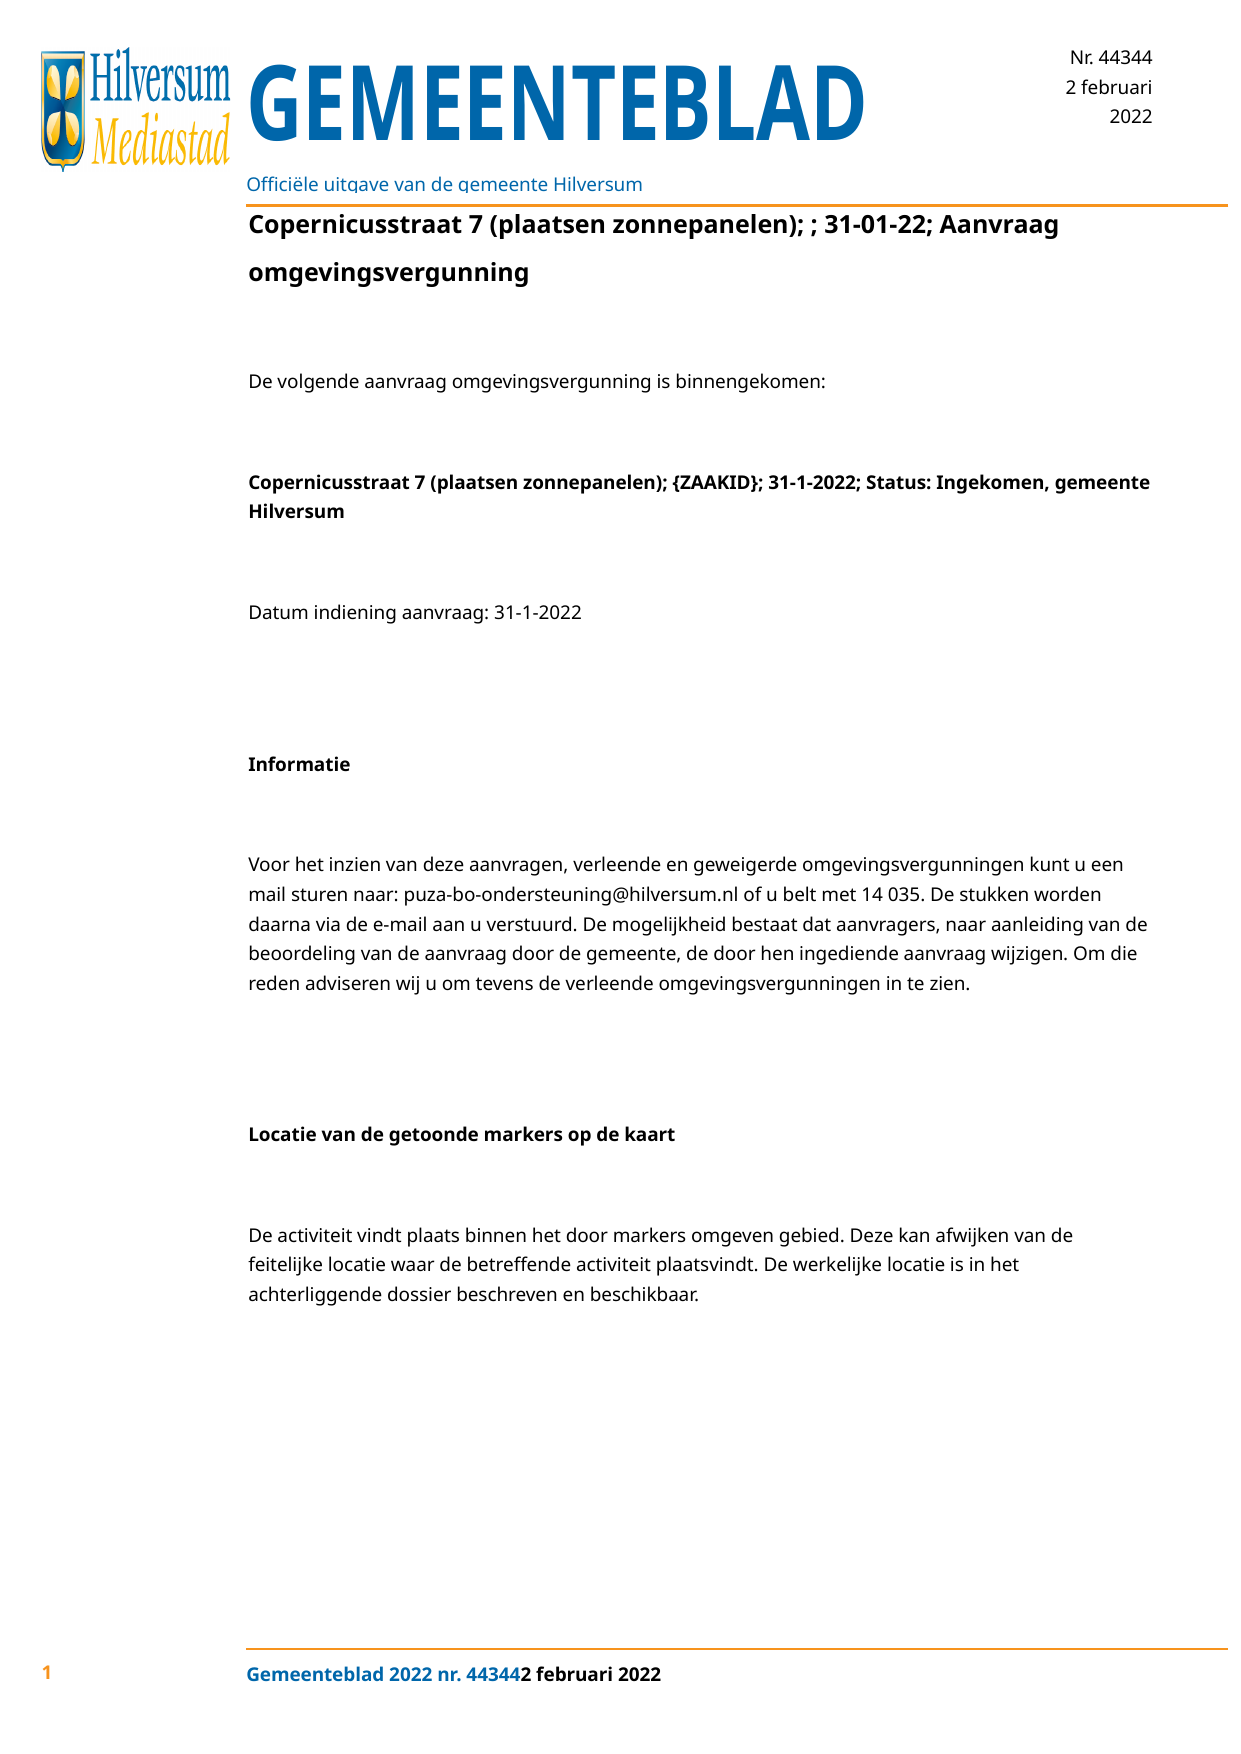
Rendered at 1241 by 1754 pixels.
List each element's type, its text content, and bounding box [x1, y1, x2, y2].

text Voor het inzien van deze aanvragen, verleende en geweigerde omgevingsvergunningen kunt u een mail sturen naar: puza-bo-ondersteuning@hilversum.nl of u belt met 14 035. De stukken worden daarna via de e-mail aan u verstuurd. De mogelijkheid bestaat dat aanvragers, naar aanleiding van de beoordeling van de aanvraag door de gemeente, de door hen ingediende aanvraag wijzigen. Om die reden adviseren wij u om tevens de verleende omgevingsvergunningen in te zien. [248, 852, 1152, 996]
text De volgende aanvraag omgevingsvergunning is binnengekomen: [248, 368, 1152, 394]
text Datum indiening aanvraag: 31-1-2022 [248, 599, 1152, 625]
text Copernicusstraat 7 (plaatsen zonnepanelen); {ZAAKID}; 31-1-2022; Status: Ingekomen, gemeente Hilversum [248, 469, 1152, 524]
text Copernicusstraat 7 (plaatsen zonnepanelen); ; 31-01-22; Aanvraag omgevingsvergunning [248, 207, 1152, 288]
text De activiteit vindt plaats binnen het door markers omgeven gebied. Deze kan afwijken van de feitelijke locatie waar de betreffende activiteit plaatsvindt. De werkelijke locatie is in het achterliggende dossier beschreven en beschikbaar. [248, 1222, 1152, 1307]
text Informatie [248, 751, 1152, 777]
picture [41, 47, 231, 172]
text Locatie van de getoonde markers op de kaart [248, 1121, 1152, 1147]
